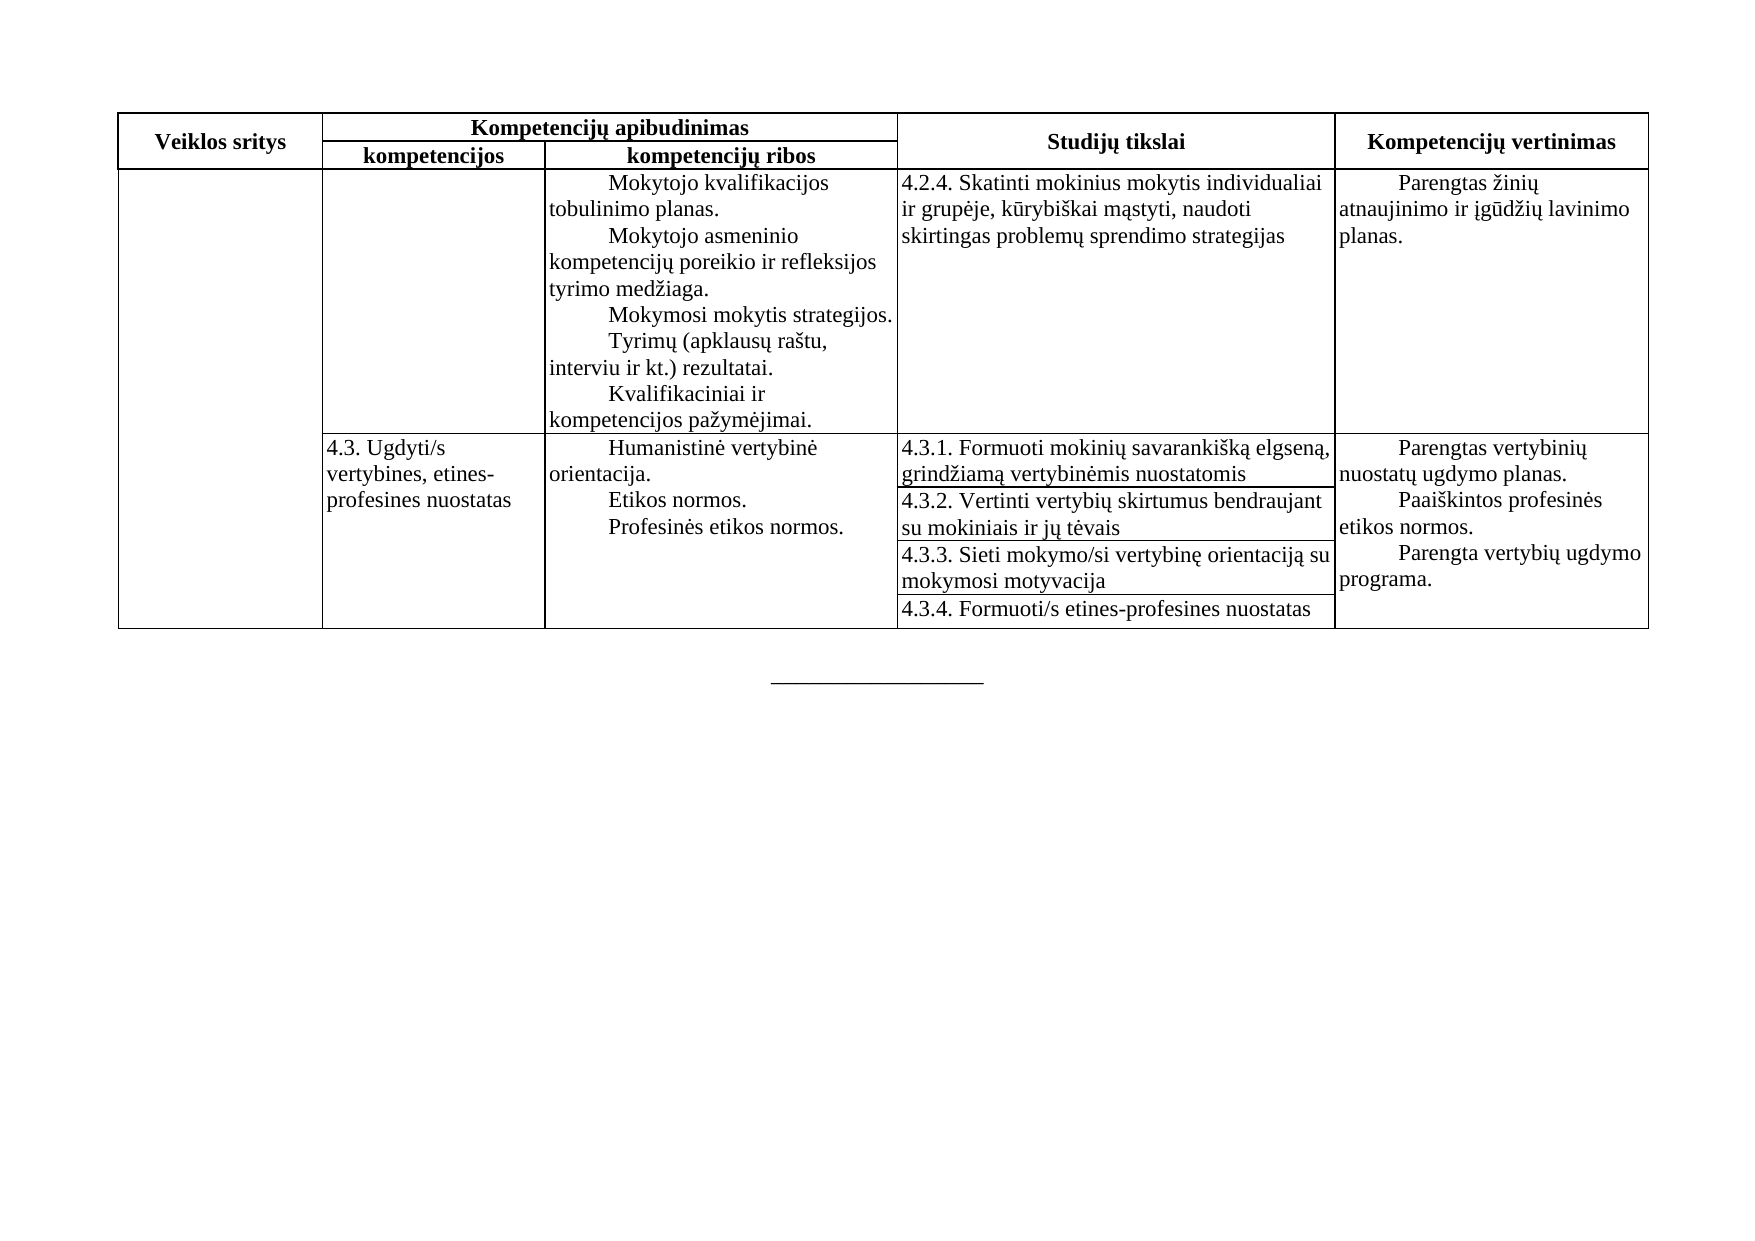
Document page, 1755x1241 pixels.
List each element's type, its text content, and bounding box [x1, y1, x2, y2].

table_header Kompetencijų apibudinimas [323, 114, 897, 140]
table_cell 4.2.4. Skatinti mokinius mokytis individualiai ir grupėje, kūrybiškai mąstyti, naudoti skirtingas problemų sprendimo strategijas [898, 170, 1334, 433]
table_cell 4.3.1. Formuoti mokinių savarankišką elgseną, grindžiamą vertybinėmis nuostatomis [898, 434, 1334, 486]
table_header Veiklos sritys [119, 114, 322, 168]
table_cell Humanistinė vertybinė orientacija. Etikos normos. Profesinės etikos normos. [546, 434, 897, 628]
table_cell 4.3.2. Vertinti vertybių skirtumus bendraujant su mokiniais ir jų tėvais [898, 488, 1334, 540]
table_cell Parengtas žinių atnaujinimo ir įgūdžių lavinimo planas. [1336, 170, 1648, 433]
text _________________ [118, 658, 1636, 686]
table_cell 4.3.3. Sieti mokymo/si vertybinę orientaciją su mokymosi motyvacija [898, 541, 1334, 594]
table_cell [323, 170, 544, 433]
table_cell Parengtas vertybinių nuostatų ugdymo planas. Paaiškintos profesinės etikos normos. Parengta vertybių ugdymo programa. [1336, 434, 1648, 628]
table_cell [119, 170, 322, 628]
table_header Studijų tikslai [898, 114, 1334, 168]
table_cell 4.3. Ugdyti/s vertybines, etines-profesines nuostatas [323, 434, 544, 628]
table_cell Mokytojo kvalifikacijos tobulinimo planas. Mokytojo asmeninio kompetencijų poreikio ir refleksijos tyrimo medžiaga. Mokymosi mokytis strategijos. Tyrimų (apklausų raštu, interviu ir kt.) rezultatai. Kvalifikaciniai ir kompetencijos pažymėjimai. [546, 170, 897, 433]
table_header Kompetencijų vertinimas [1336, 114, 1648, 168]
table_cell kompetencijos [323, 142, 544, 168]
table_cell 4.3.4. Formuoti/s etines-profesines nuostatas [898, 595, 1334, 628]
table_cell kompetencijų ribos [546, 142, 897, 168]
